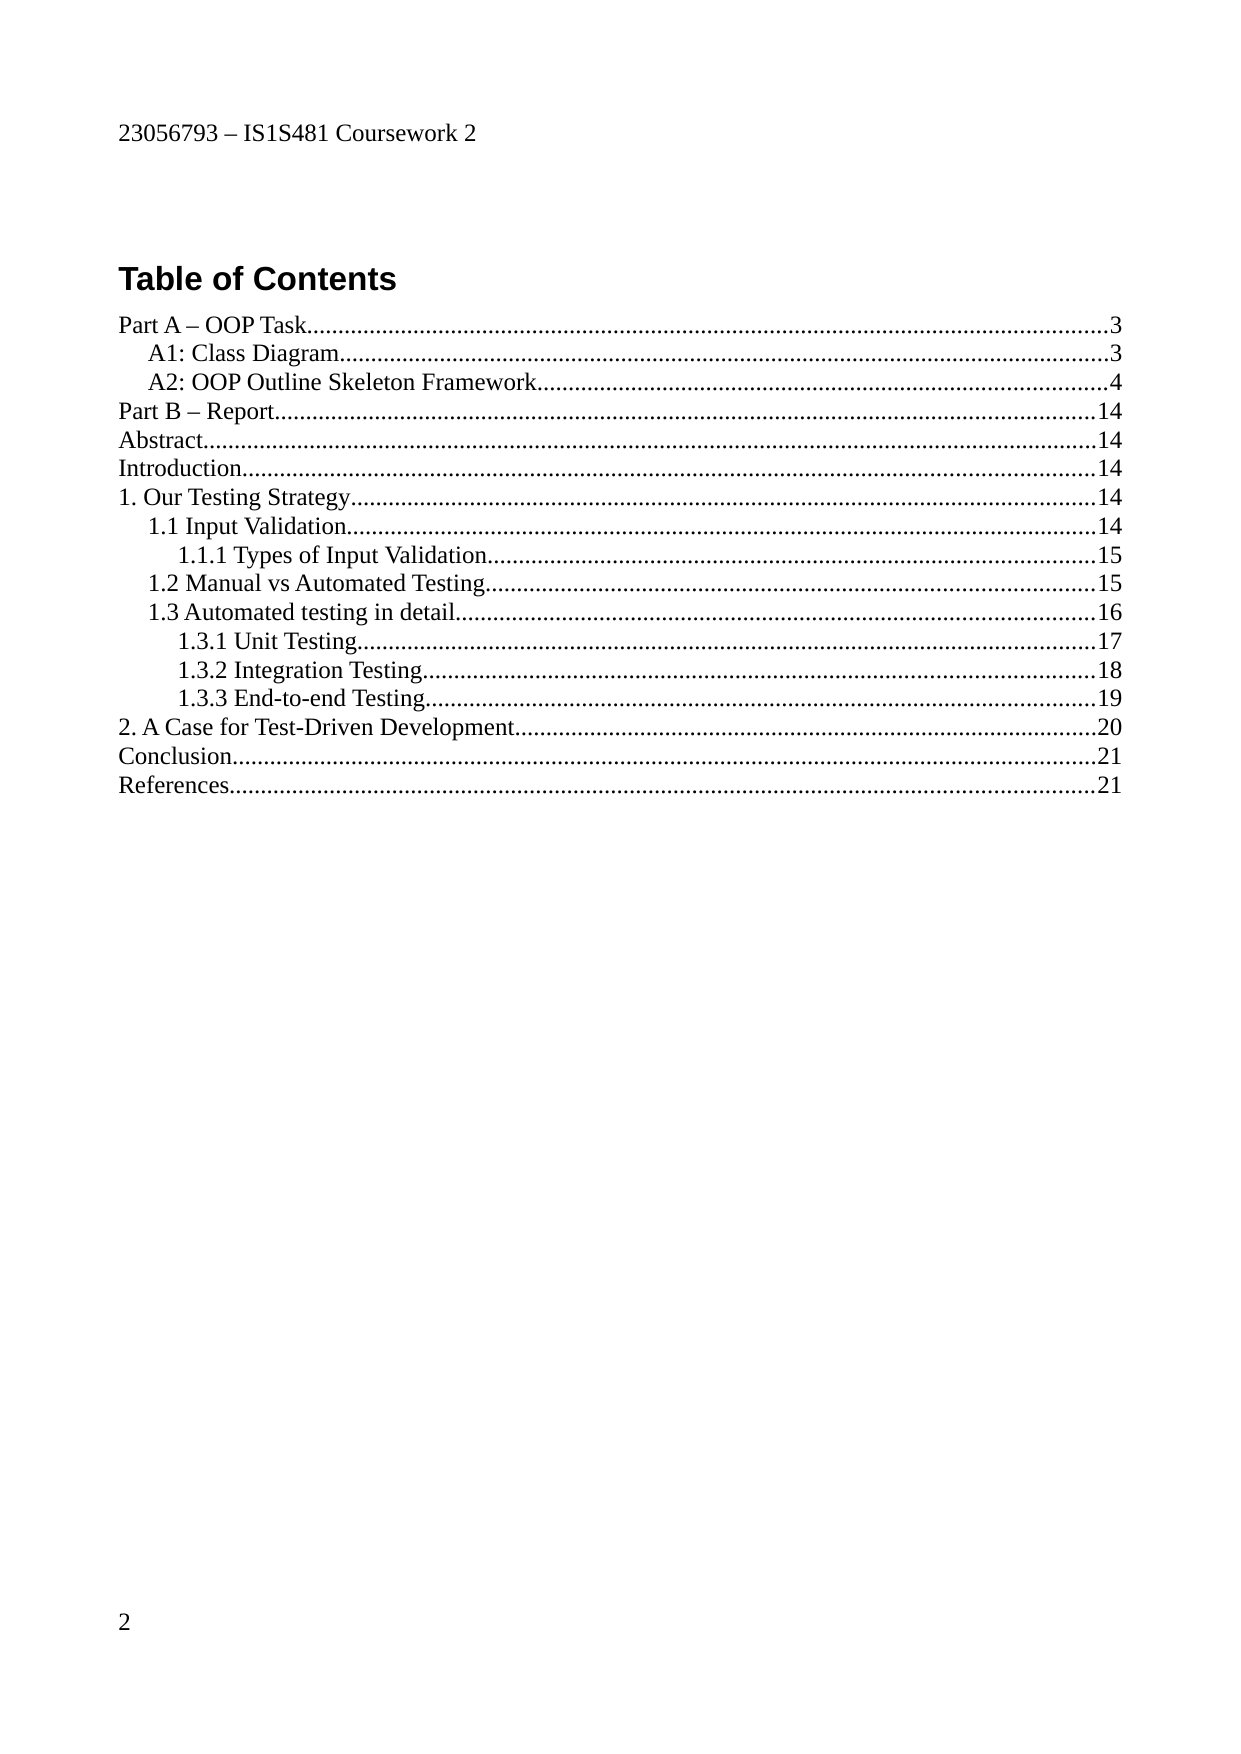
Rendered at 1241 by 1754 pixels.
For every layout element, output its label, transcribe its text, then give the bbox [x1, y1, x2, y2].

text A1: Class Diagram 3 [148, 338, 1122, 367]
text 1.3.2 Integration Testing 18 [177, 655, 1122, 683]
subtitle Table of Contents [118, 259, 1122, 297]
text 1.1 Input Validation 14 [148, 511, 1122, 540]
text 1.3 Automated testing in detail 16 [148, 597, 1122, 626]
text 2. A Case for Test-Driven Development 20 [118, 712, 1122, 741]
text Part B – Report 14 [118, 396, 1122, 425]
text Introduction 14 [118, 453, 1122, 482]
text 1.2 Manual vs Automated Testing 15 [148, 568, 1122, 597]
text A2: OOP Outline Skeleton Framework 4 [148, 367, 1122, 396]
text 1. Our Testing Strategy 14 [118, 482, 1122, 511]
text 1.3.3 End-to-end Testing 19 [177, 683, 1122, 712]
text Abstract 14 [118, 425, 1122, 453]
text References 21 [118, 770, 1122, 798]
text 1.1.1 Types of Input Validation 15 [177, 540, 1122, 568]
text Part A – OOP Task 3 [118, 310, 1122, 338]
text 1.3.1 Unit Testing 17 [177, 626, 1122, 655]
text Conclusion 21 [118, 741, 1122, 770]
